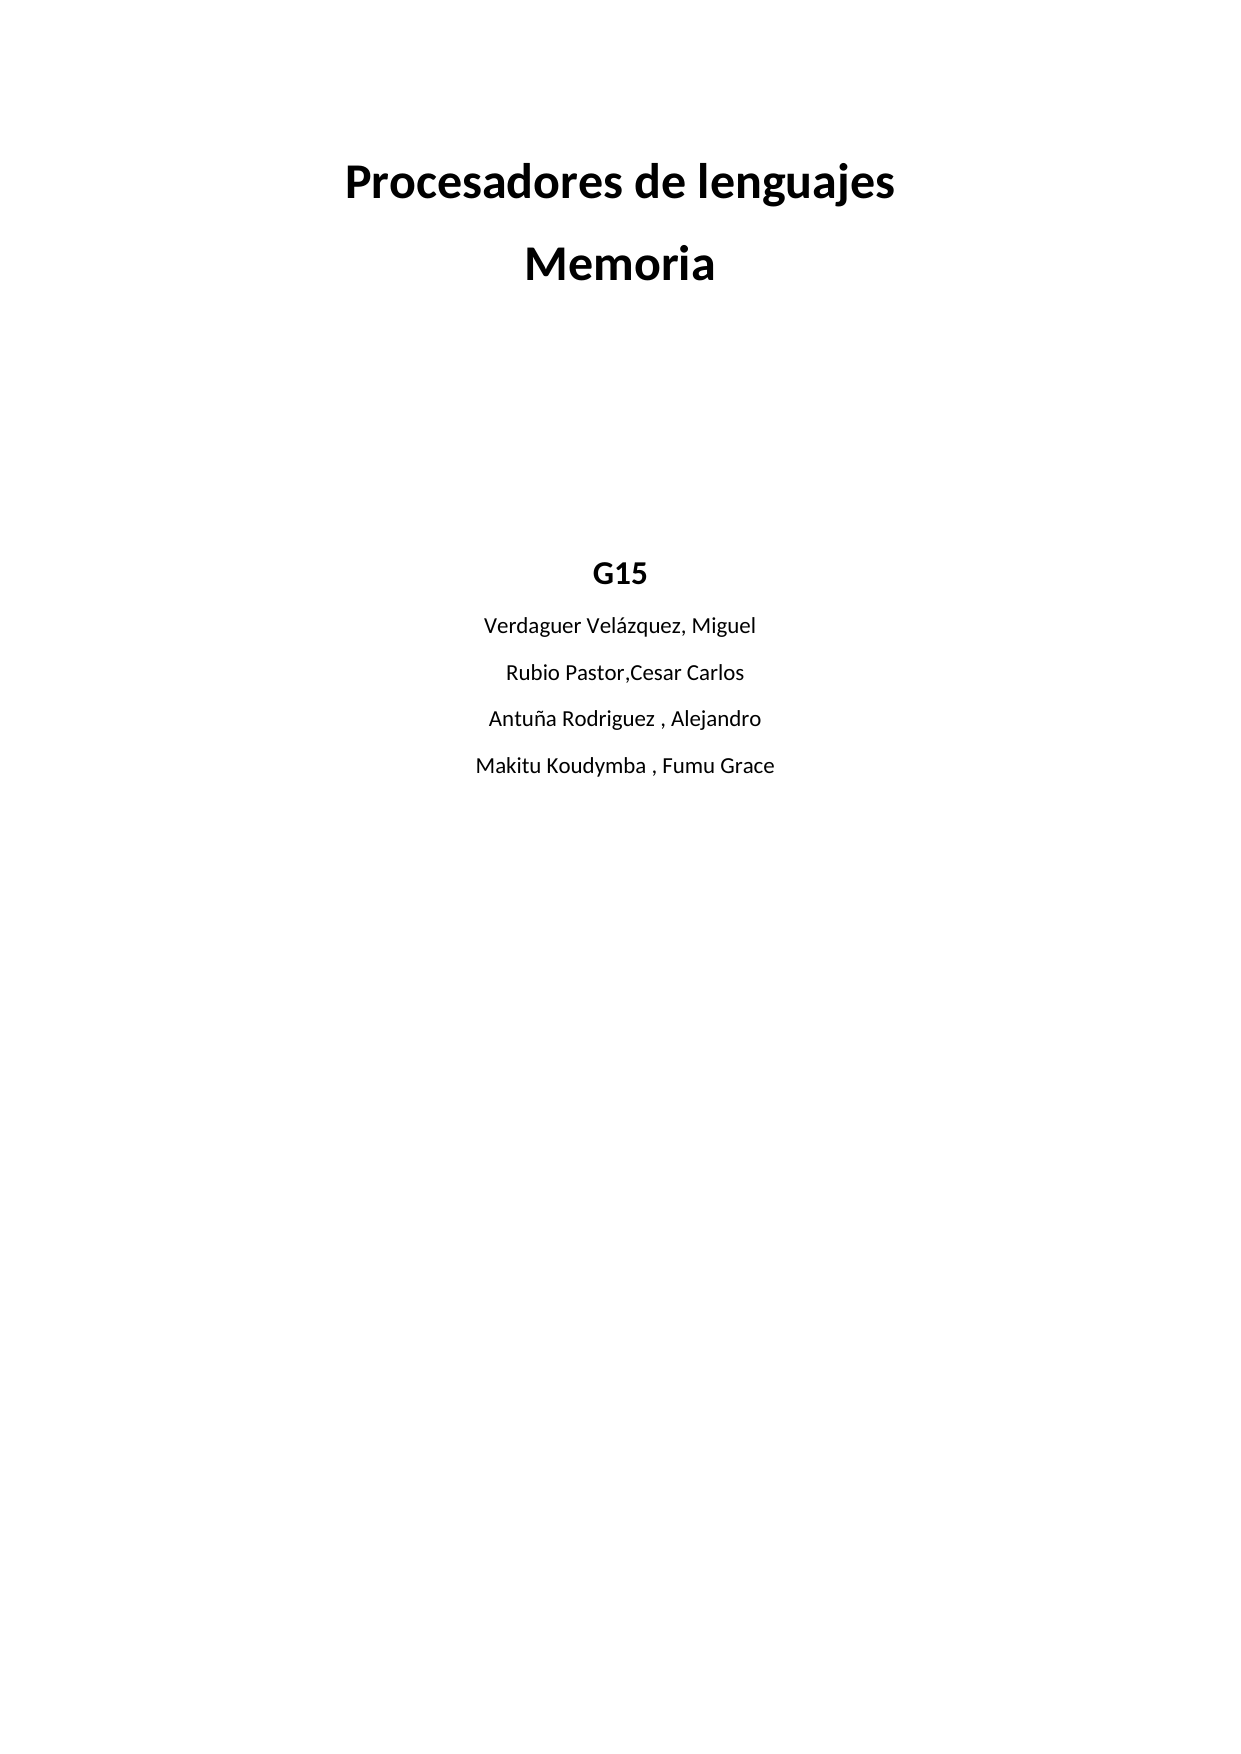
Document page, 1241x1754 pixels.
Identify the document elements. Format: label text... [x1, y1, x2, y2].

text G15 [150, 552, 1090, 593]
text Rubio Pastor,Cesar Carlos [150, 658, 1090, 686]
text Makitu Koudymba , Fumu Grace [150, 751, 1090, 779]
text Antuña Rodriguez , Alejandro [150, 704, 1090, 732]
text Memoria [150, 231, 1090, 292]
text Verdaguer Velázquez, Miguel [150, 612, 1090, 640]
text Procesadores de lenguajes [150, 150, 1090, 211]
